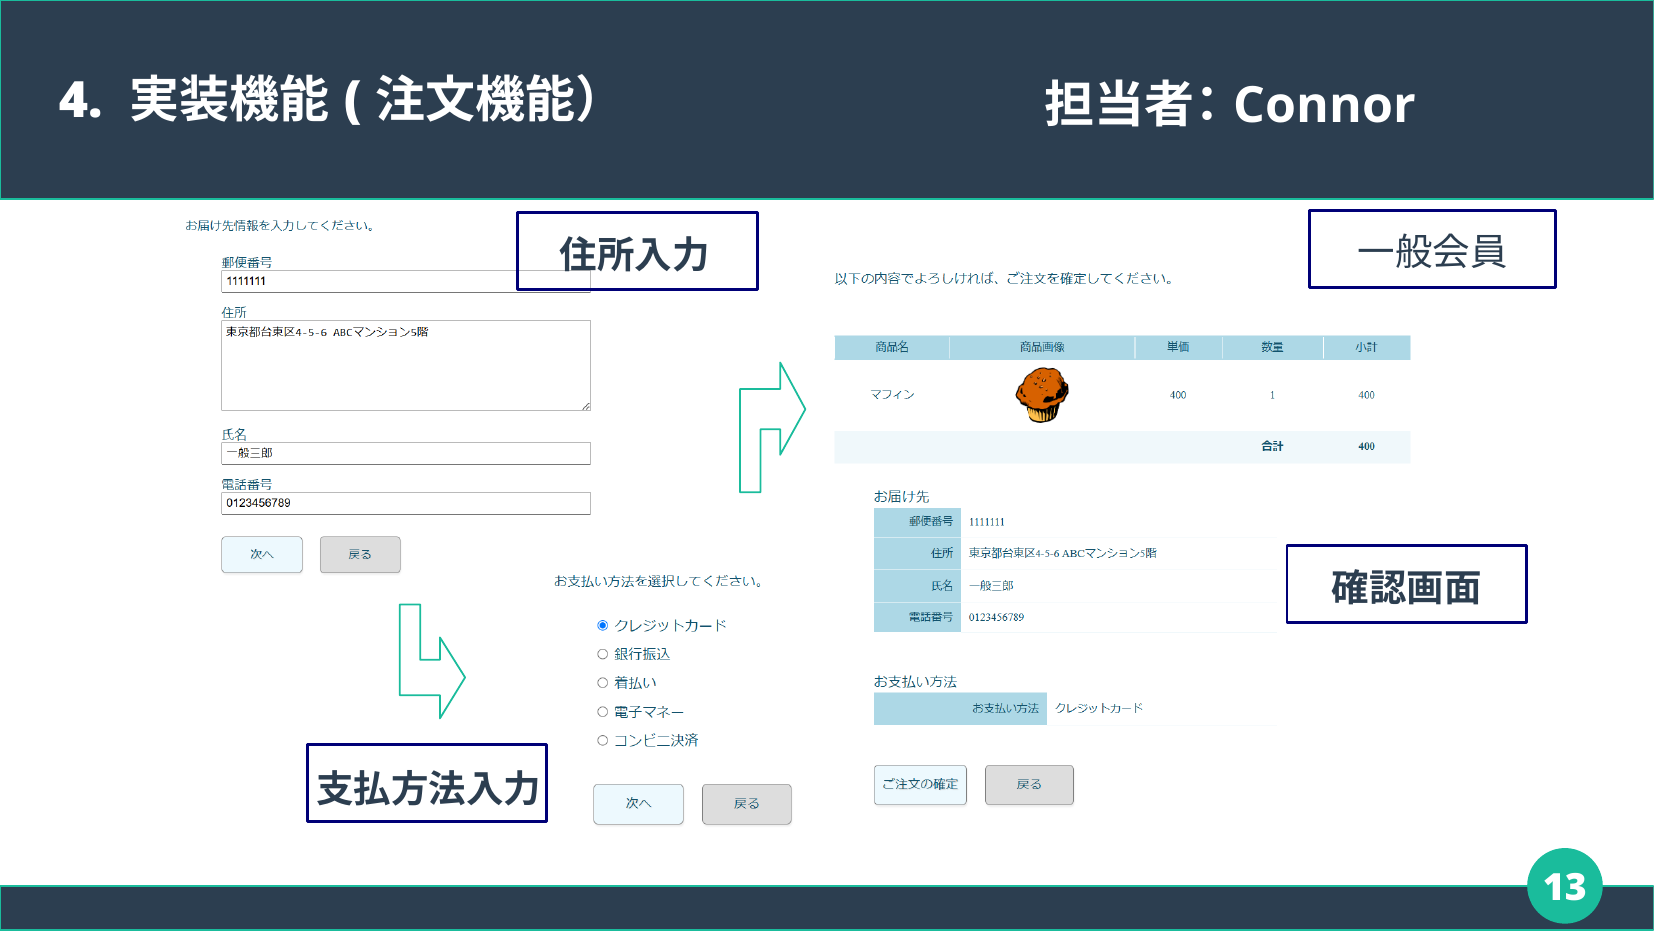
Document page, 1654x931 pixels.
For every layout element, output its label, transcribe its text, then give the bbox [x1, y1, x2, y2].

text_box 支払方法入力 [238, 744, 620, 829]
picture [176, 207, 800, 833]
picture [827, 262, 1418, 814]
text_box 担当者：Connor [1029, 58, 1559, 144]
text_box 確認画面 [1216, 543, 1598, 628]
text_box 一般会員 [1309, 210, 1556, 288]
title 4. 実装機能(注文機能） [59, 37, 1595, 156]
text_box 住所入力 [444, 210, 825, 295]
